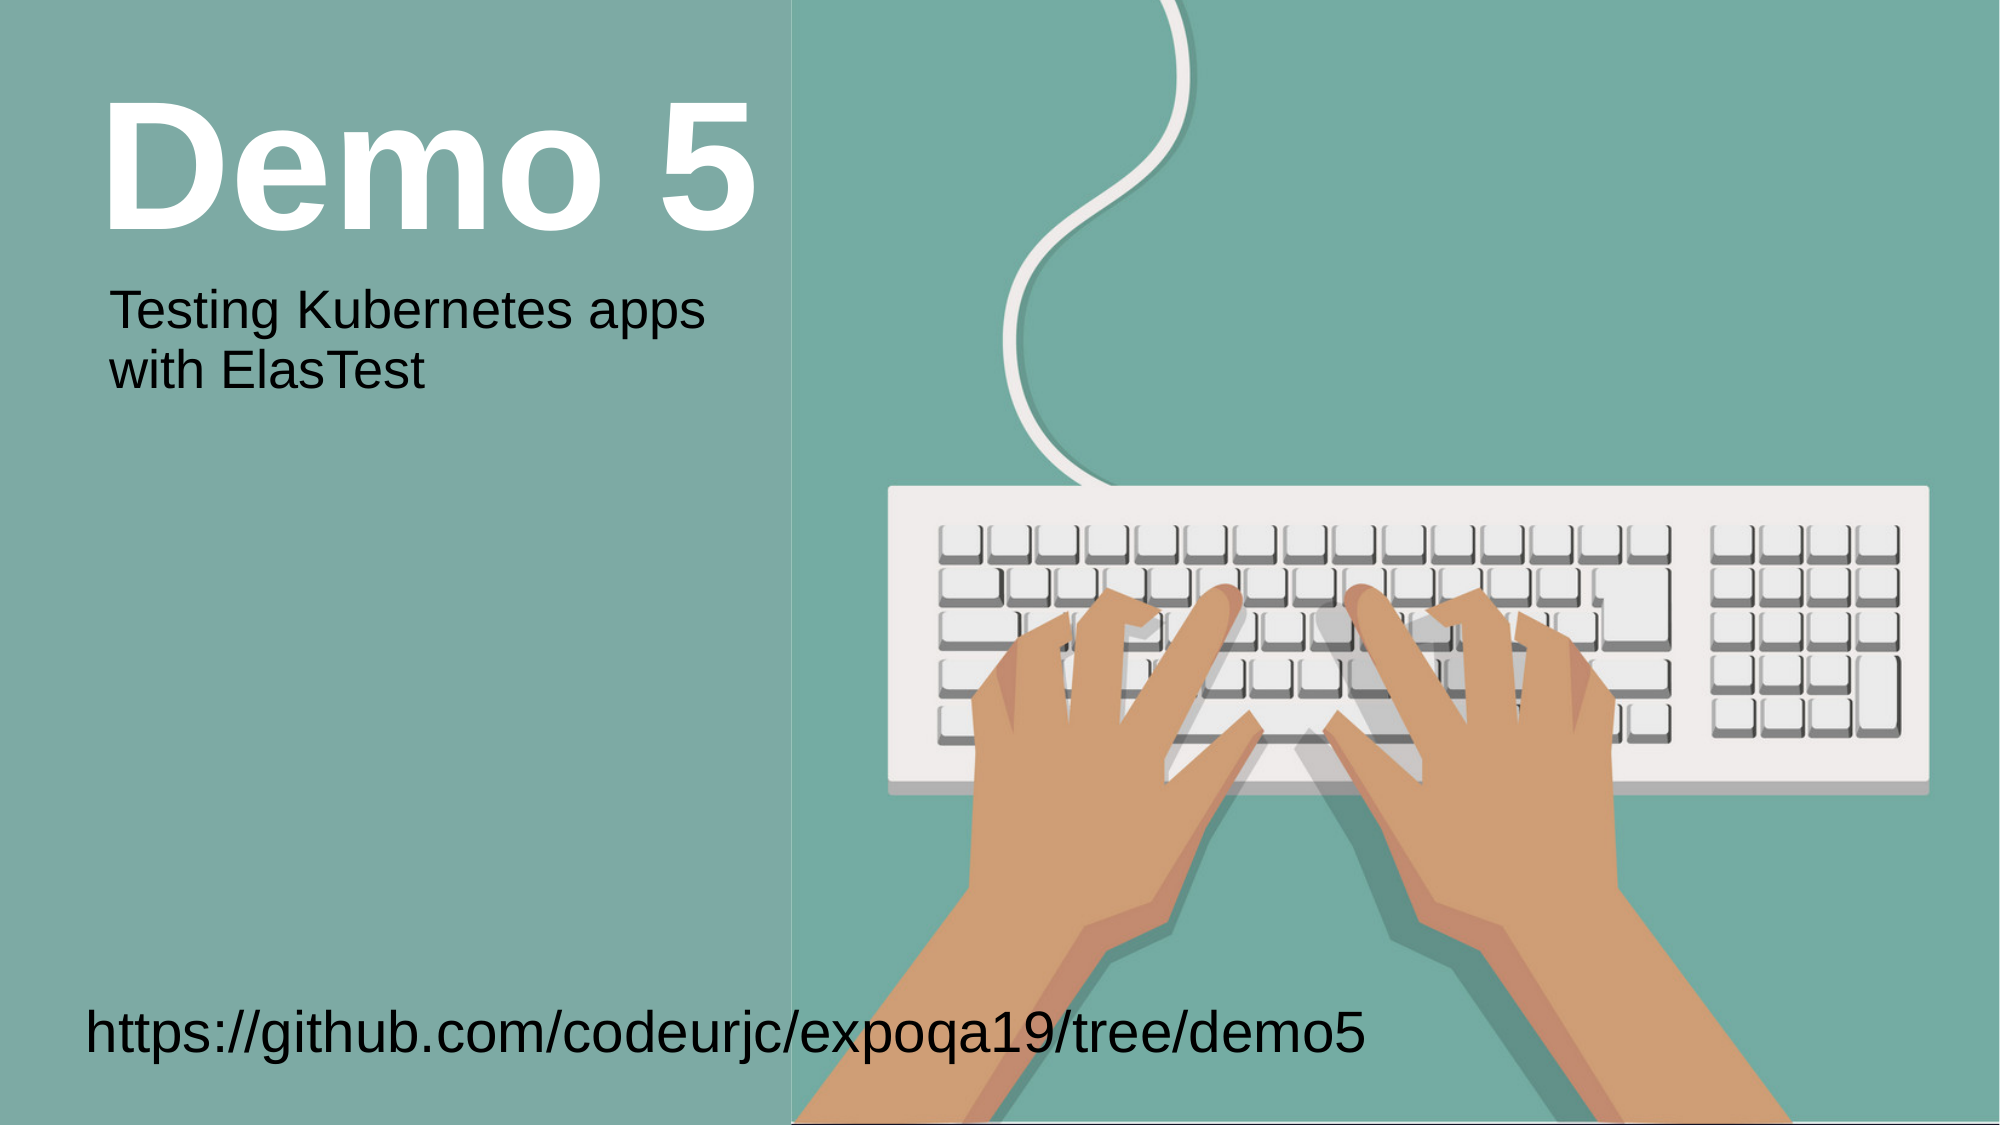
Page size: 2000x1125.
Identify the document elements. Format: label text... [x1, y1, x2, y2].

text_box https://github.com/codeurjc/expoqa19/tree/demo5 [70, 992, 1407, 1087]
picture [791, 0, 2000, 1125]
title Demo 5 [83, 115, 791, 225]
text_box [0, 0, 791, 1125]
text_box Testing Kubernetes apps with ElasTest [94, 271, 738, 408]
